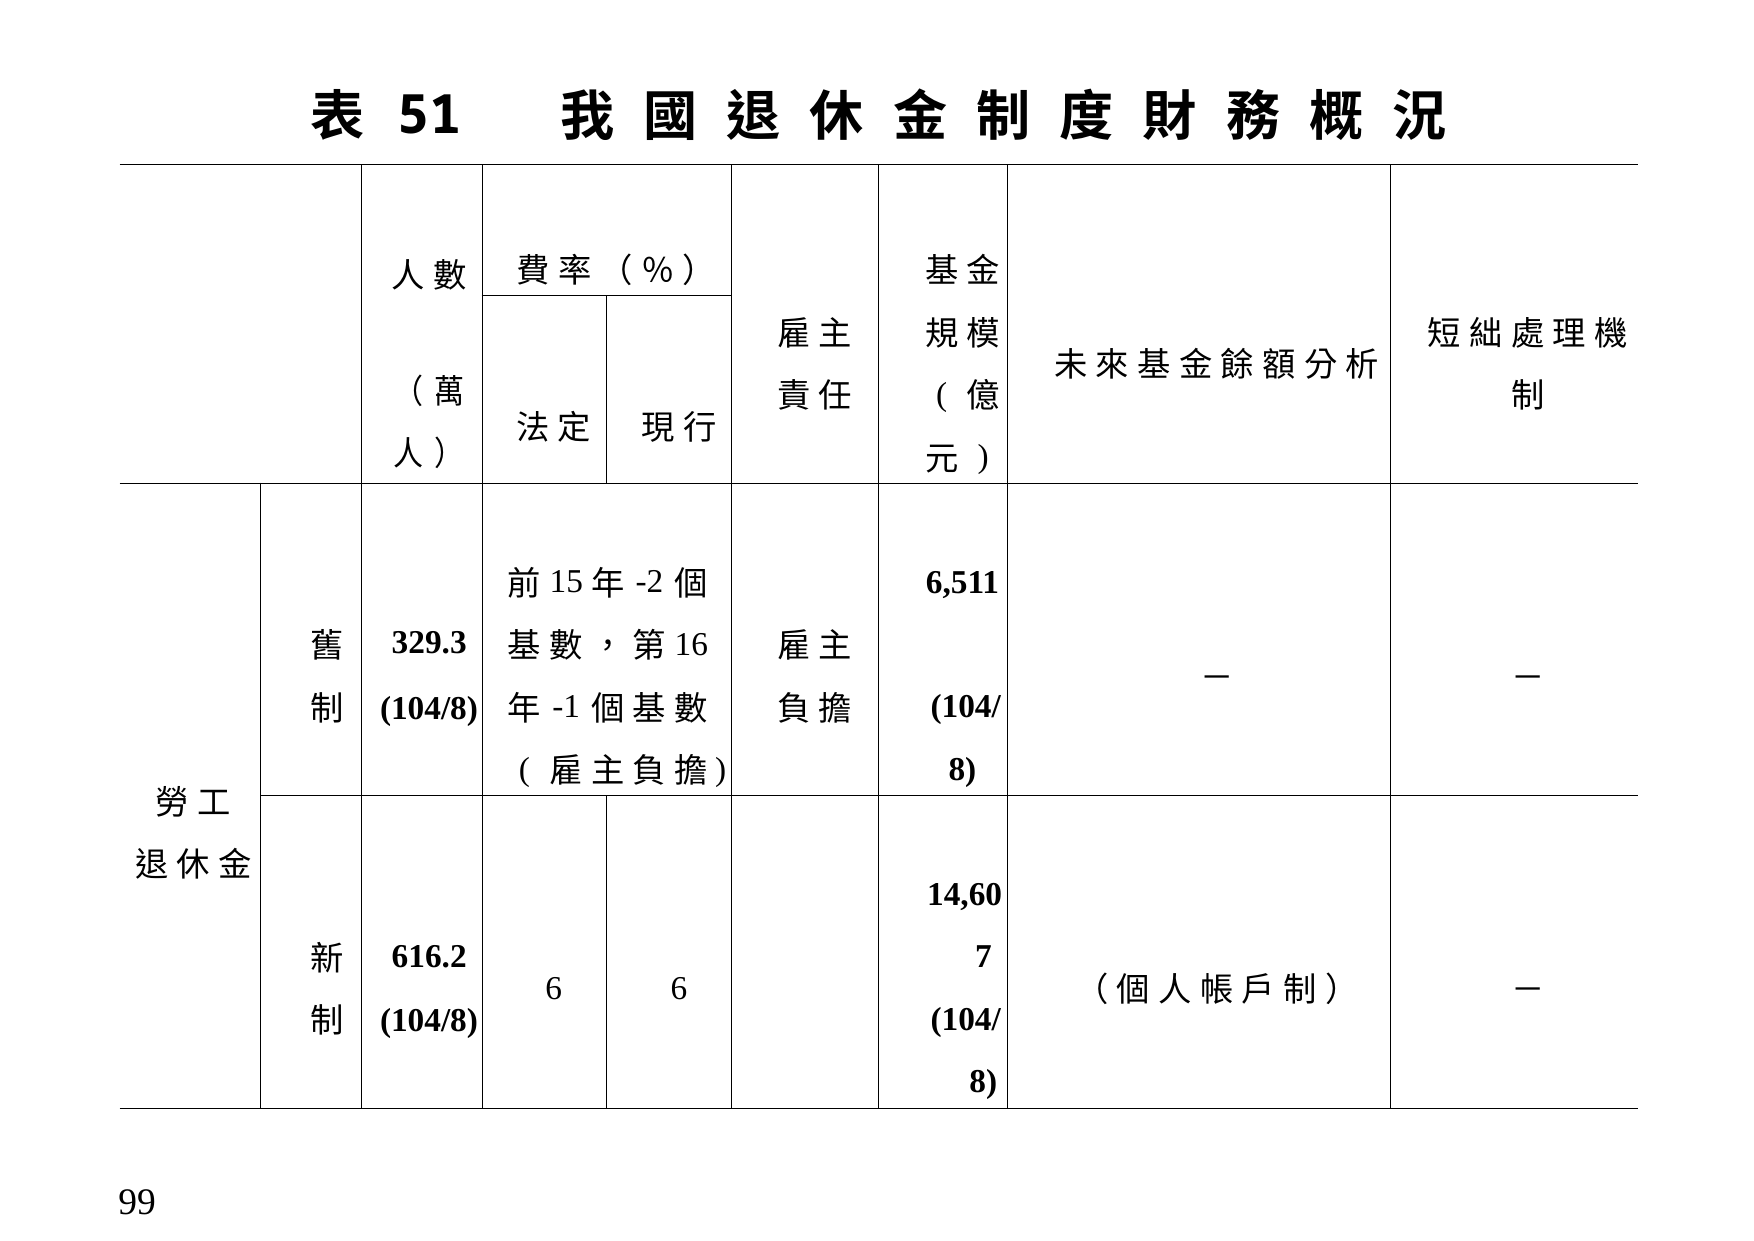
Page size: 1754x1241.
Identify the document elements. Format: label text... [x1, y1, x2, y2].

table_cell 勞工 退休金 [120, 484, 260, 1108]
table_cell 雇主負擔 [732, 484, 878, 795]
table_cell （個人帳戶制） [1008, 796, 1390, 1108]
table_cell 6 [483, 796, 606, 1108]
table_cell 329.3 (104/8) [362, 484, 482, 795]
table_cell － [1391, 796, 1637, 1108]
table_cell 14,607 (104/8) [879, 796, 1007, 1108]
table_cell [732, 796, 878, 1108]
table_cell 新制 [261, 796, 361, 1108]
table_header 人數 （萬人） [362, 165, 482, 483]
subtitle 表51 我國退休金制度財務概況 [128, 39, 1628, 164]
table_cell 6,511 (104/8) [879, 484, 1007, 795]
table_header [120, 165, 361, 483]
table_cell － [1391, 484, 1637, 795]
table_cell 現行 [607, 296, 731, 483]
table_cell 前15年-2個基數，第16年-1個基數(雇主負擔) [483, 484, 731, 795]
table_header 未來基金餘額分析 [1008, 165, 1390, 483]
table_cell 6 [607, 796, 731, 1108]
table_cell 616.2 (104/8) [362, 796, 482, 1108]
table_header 雇主責任 [732, 165, 878, 483]
table_header 短絀處理機制 [1391, 165, 1637, 483]
table_cell － [1008, 484, 1390, 795]
table_cell 舊制 [261, 484, 361, 795]
table_header 基金 規模 (億元) [879, 165, 1007, 483]
table_cell 法定 [483, 296, 606, 483]
table_header 費率（％） [483, 165, 731, 295]
